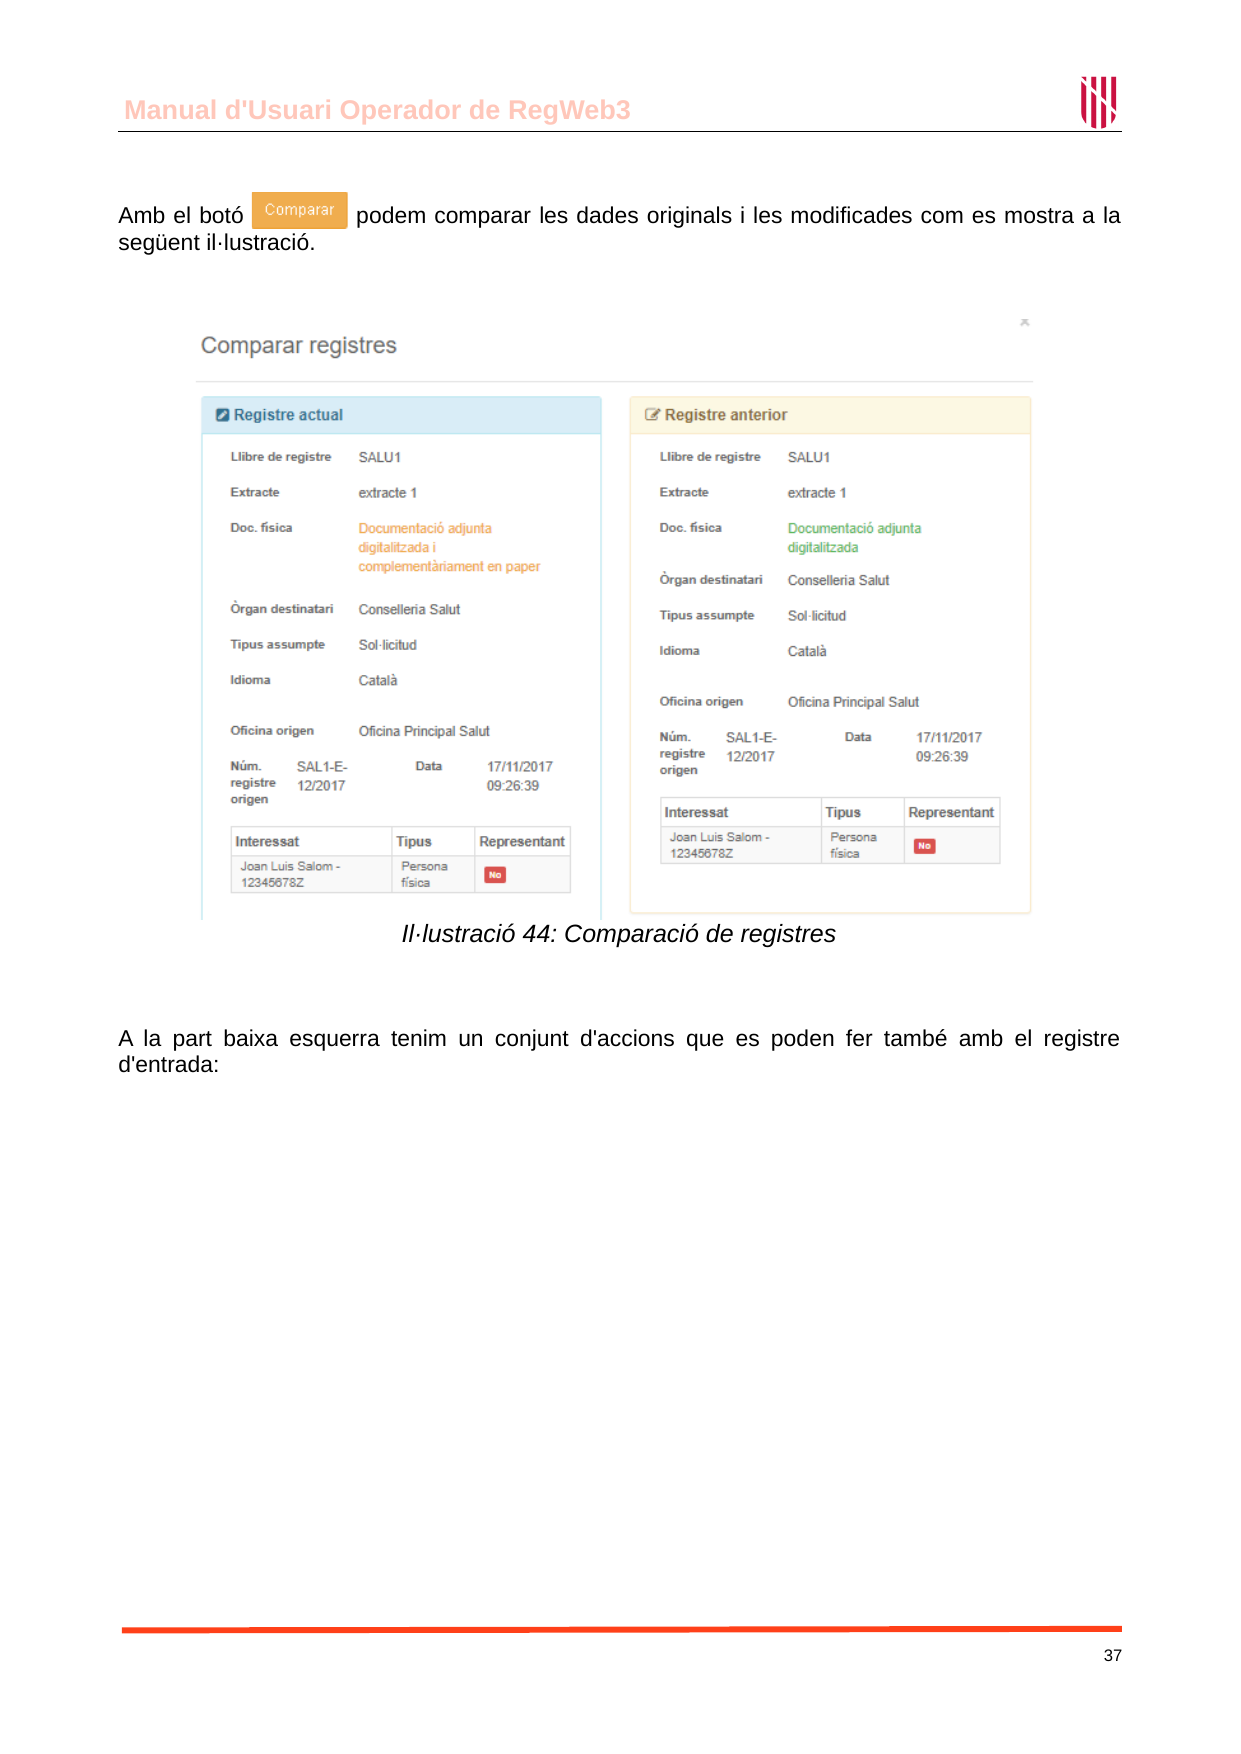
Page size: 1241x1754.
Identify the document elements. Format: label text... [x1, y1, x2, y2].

picture [195, 319, 1034, 920]
picture [251, 192, 349, 229]
text A la part baixa esquerra tenim un conjunt d'accions que es poden fer també amb el registre d'entrada: [118, 1025, 1122, 1077]
text Il·lustració 44: Comparació de registres [118, 920, 1122, 948]
picture [1078, 74, 1119, 130]
text Amb el botó podem comparar les dades originals i les modificades com es mostra a la següent il·lustració. [118, 192, 1122, 255]
